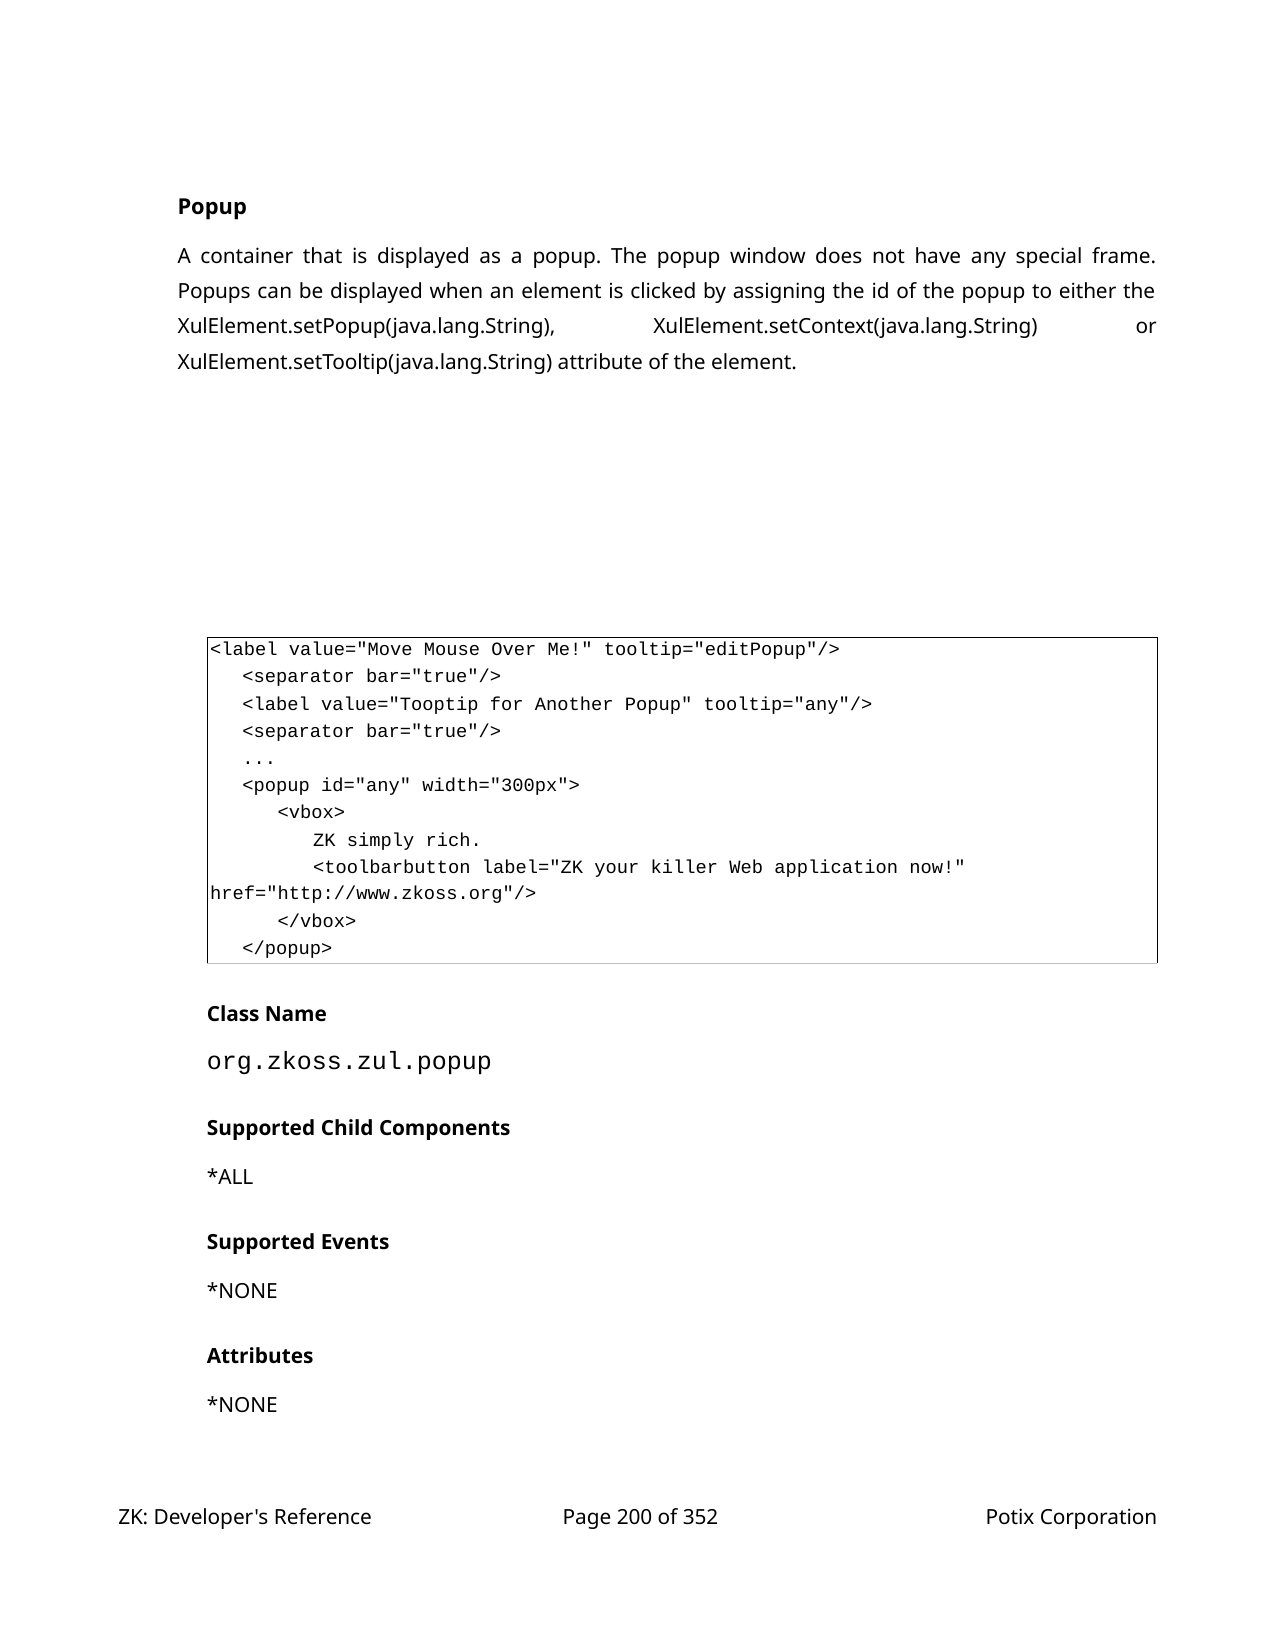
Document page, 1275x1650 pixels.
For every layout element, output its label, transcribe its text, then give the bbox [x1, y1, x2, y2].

text *ALL [207, 1162, 1157, 1190]
text <vbox> [208, 800, 1157, 824]
subtitle Class Name [207, 999, 1157, 1028]
text </vbox> [208, 908, 1157, 933]
text <separator bar="true"/> [208, 719, 1157, 743]
text A container that is displayed as a popup. The popup window does not have any special frame. Popups can be displayed when an element is clicked by assigning the id of the popup to either the XulElement.setPopup(java.lang.String), XulElement.setContext(java.lang.String) or XulElement.setTooltip(java.lang.String) attribute of the element. [177, 241, 1157, 375]
subtitle Attributes [207, 1341, 1157, 1369]
text *NONE [207, 1390, 1157, 1418]
text <label value="Tooptip for Another Popup" tooltip="any"/> [208, 692, 1157, 716]
text ZK simply rich. [208, 827, 1157, 852]
text <popup id="any" width="300px"> [208, 773, 1157, 797]
text *NONE [207, 1276, 1157, 1304]
text ... [208, 746, 1157, 770]
text <separator bar="true"/> [208, 664, 1157, 689]
text <toolbarbutton label="ZK your killer Web application now!" href="http://www.zkoss.org"/> [208, 855, 1157, 906]
text </popup> [208, 936, 1157, 963]
text org.zkoss.zul.popup [207, 1048, 1157, 1077]
subtitle Supported Child Components [207, 1113, 1157, 1142]
subtitle Popup [177, 191, 1157, 221]
subtitle Supported Events [207, 1227, 1157, 1255]
text <label value="Move Mouse Over Me!" tooltip="editPopup"/> [208, 638, 1157, 661]
